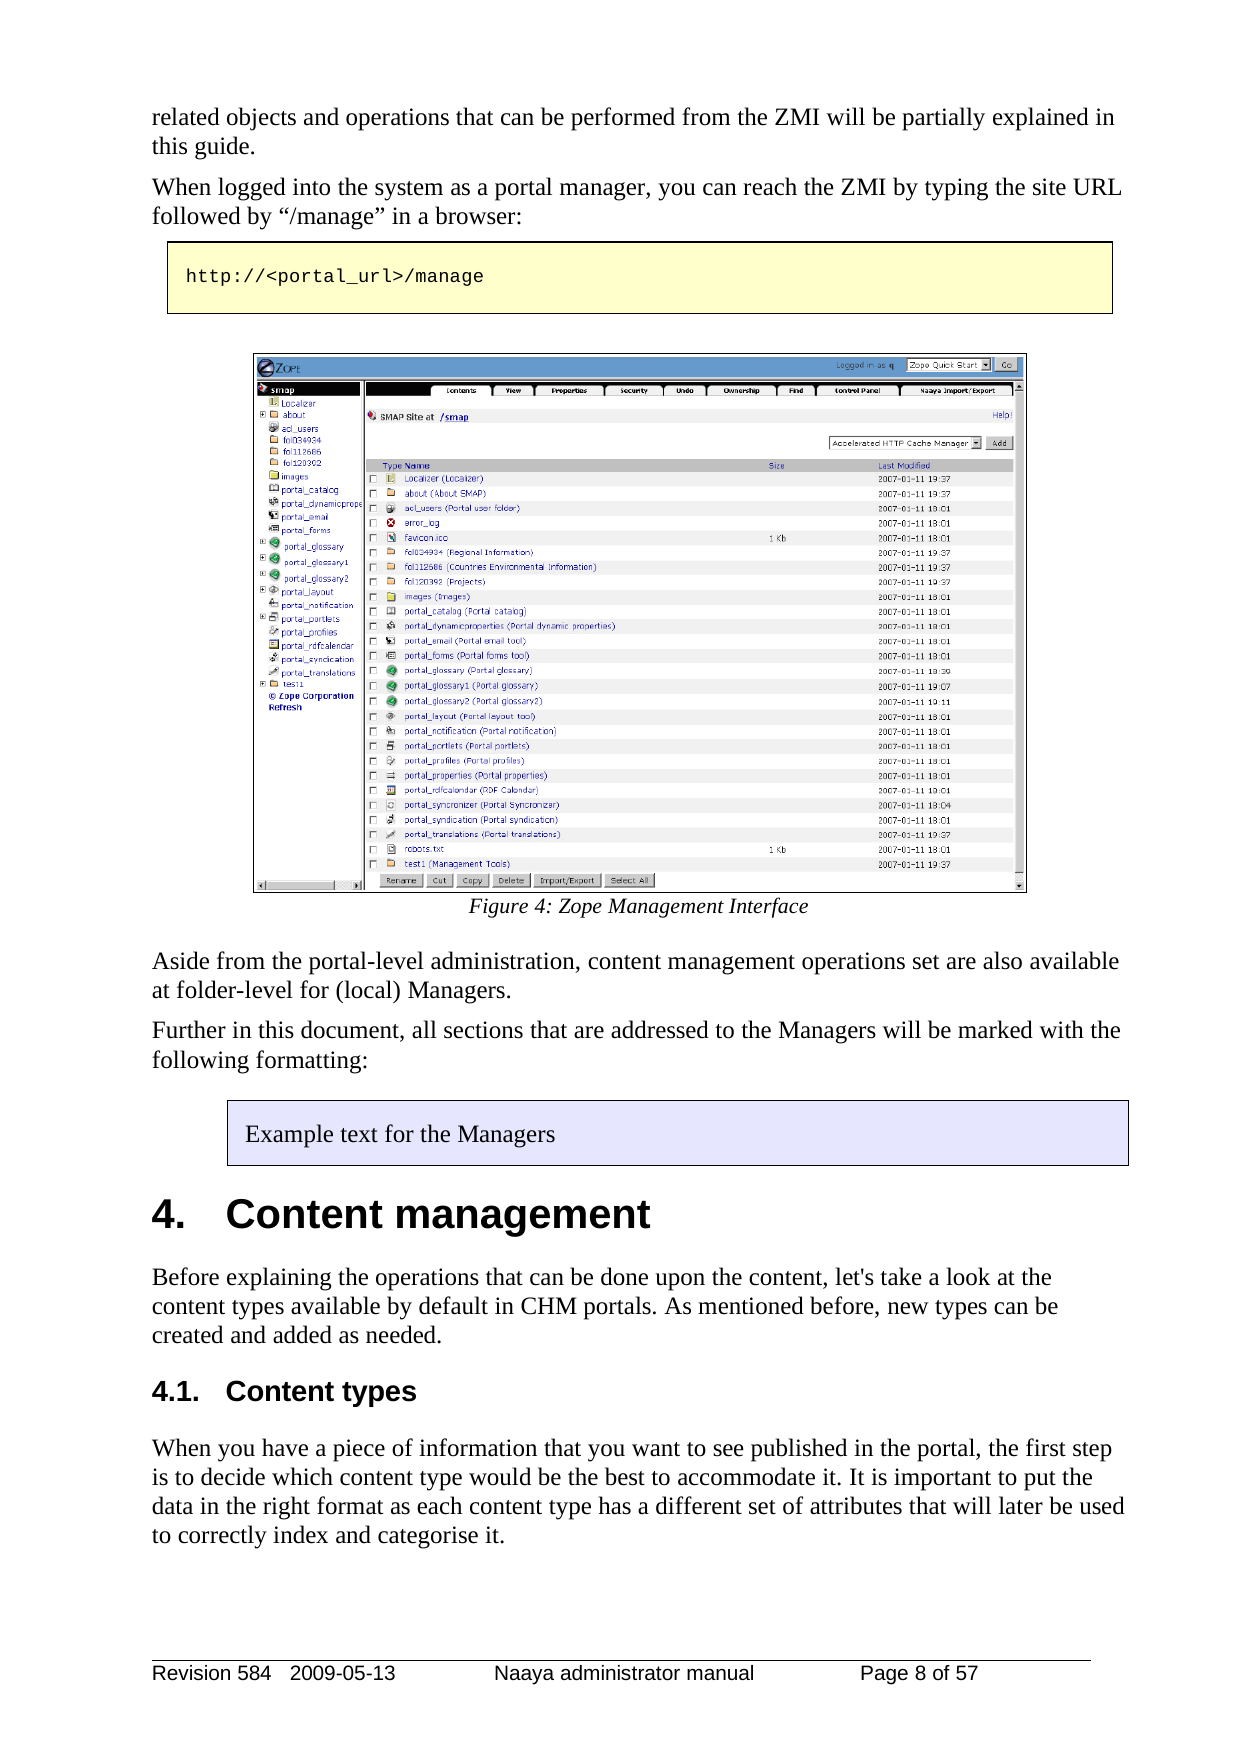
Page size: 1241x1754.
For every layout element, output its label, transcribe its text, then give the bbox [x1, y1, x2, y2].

text Example text for the Managers [228, 1101, 1128, 1165]
subtitle Content management [151, 1189, 1128, 1237]
list http://<portal_url>/manage [168, 263, 1112, 284]
text related objects and operations that can be performed from the ZMI will be partially explained in this guide. [152, 102, 1128, 160]
text Aside from the portal-level administration, content management operations set are also available at folder-level for (local) Managers. [152, 946, 1128, 1004]
text Further in this document, all sections that are addressed to the Managers will be marked with the following formatting: [152, 1015, 1128, 1073]
text When you have a piece of information that you want to see published in the portal, the first step is to decide which content type would be the best to accommodate it. It is important to put the data in the right format as each content type has a different set of attributes that will later be used to correctly index and categorise it. [152, 1432, 1128, 1549]
text When logged into the system as a portal manager, you can reach the ZMI by typing the site URL followed by “/manage” in a browser: [152, 171, 1128, 229]
text Before explaining the operations that can be done upon the content, let's take a look at the content types available by default in CHM portals. As mentioned before, new types can be created and added as needed. [152, 1262, 1128, 1349]
subtitle Content types [152, 1374, 1128, 1408]
text Figure 4: Zope Management Interface [252, 354, 1027, 919]
